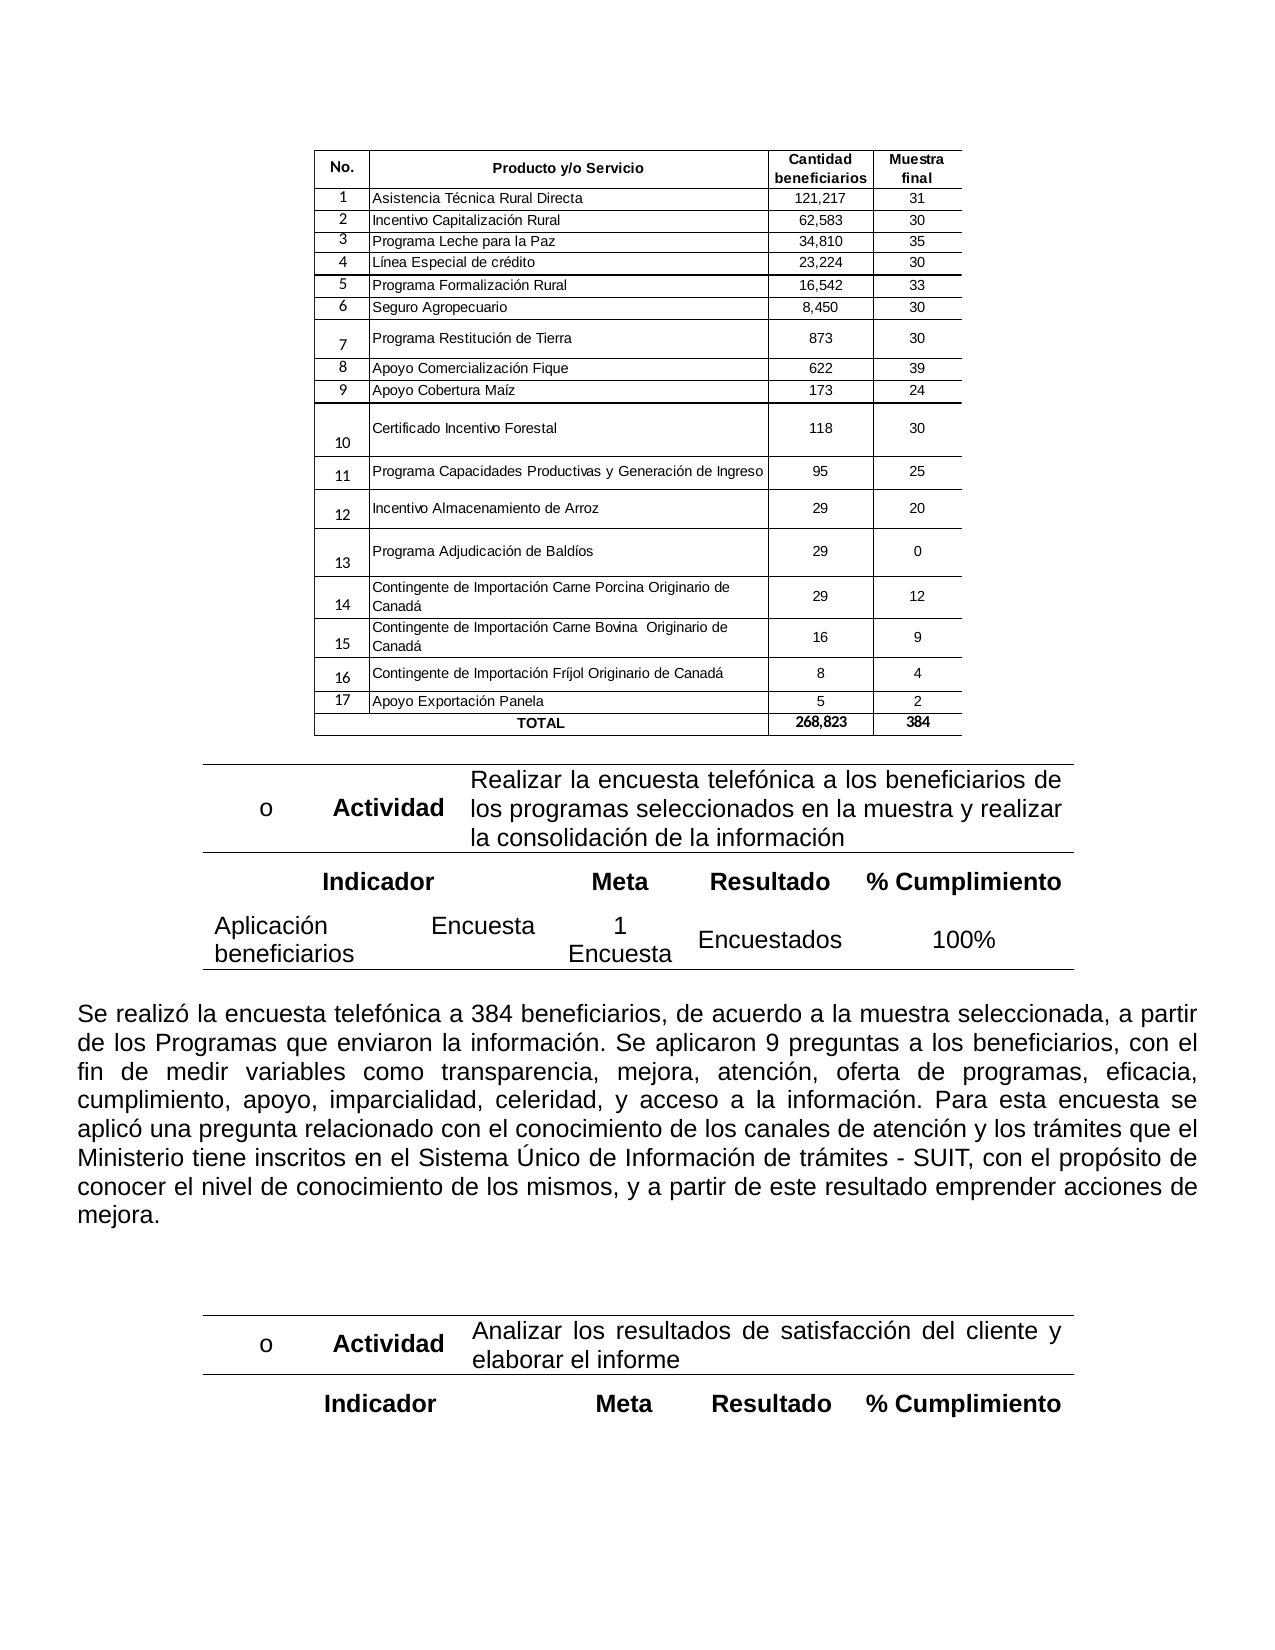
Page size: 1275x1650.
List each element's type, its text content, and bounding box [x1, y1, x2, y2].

table_cell Indicador [203, 853, 553, 910]
table_cell 1 Encuesta [554, 910, 686, 969]
table_header Realizar la encuesta telefónica a los beneficiarios de los programas seleccionados en la muestra y realizar la consolidación de la información [459, 765, 1074, 852]
table_cell Aplicación Encuesta beneficiarios [203, 910, 553, 969]
table_cell % Cumplimiento [853, 1375, 1074, 1432]
table_cell Encuestados [686, 910, 853, 969]
table_header Analizar los resultados de satisfacción del cliente y elaborar el informe [461, 1316, 1074, 1374]
table_cell % Cumplimiento [854, 853, 1074, 910]
table_cell Resultado [690, 1375, 853, 1432]
text Se realizó la encuesta telefónica a 384 beneficiarios, de acuerdo a la muestra seleccionada, a partir de los Programas que enviaron la información. Se aplicaron 9 preguntas a los beneficiarios, con el fin de medir variables como transparencia, mejora, atención, oferta de programas, eficacia, cumplimiento, apoyo, imparcialidad, celeridad, y acceso a la información. Para esta encuesta se aplicó una pregunta relacionado con el conocimiento de los canales de atención y los trámites que el Ministerio tiene inscritos en el Sistema Único de Información de trámites - SUIT, con el propósito de conocer el nivel de conocimiento de los mismos, y a partir de este resultado emprender acciones de mejora. [77, 999, 1200, 1229]
table_cell Meta [554, 853, 686, 910]
table_cell 100% [854, 910, 1074, 969]
table_header Actividad [203, 1316, 461, 1374]
table_cell Meta [558, 1375, 690, 1432]
table_header Actividad [203, 765, 459, 852]
table_cell Resultado [686, 853, 853, 910]
table_cell Indicador [203, 1375, 557, 1432]
